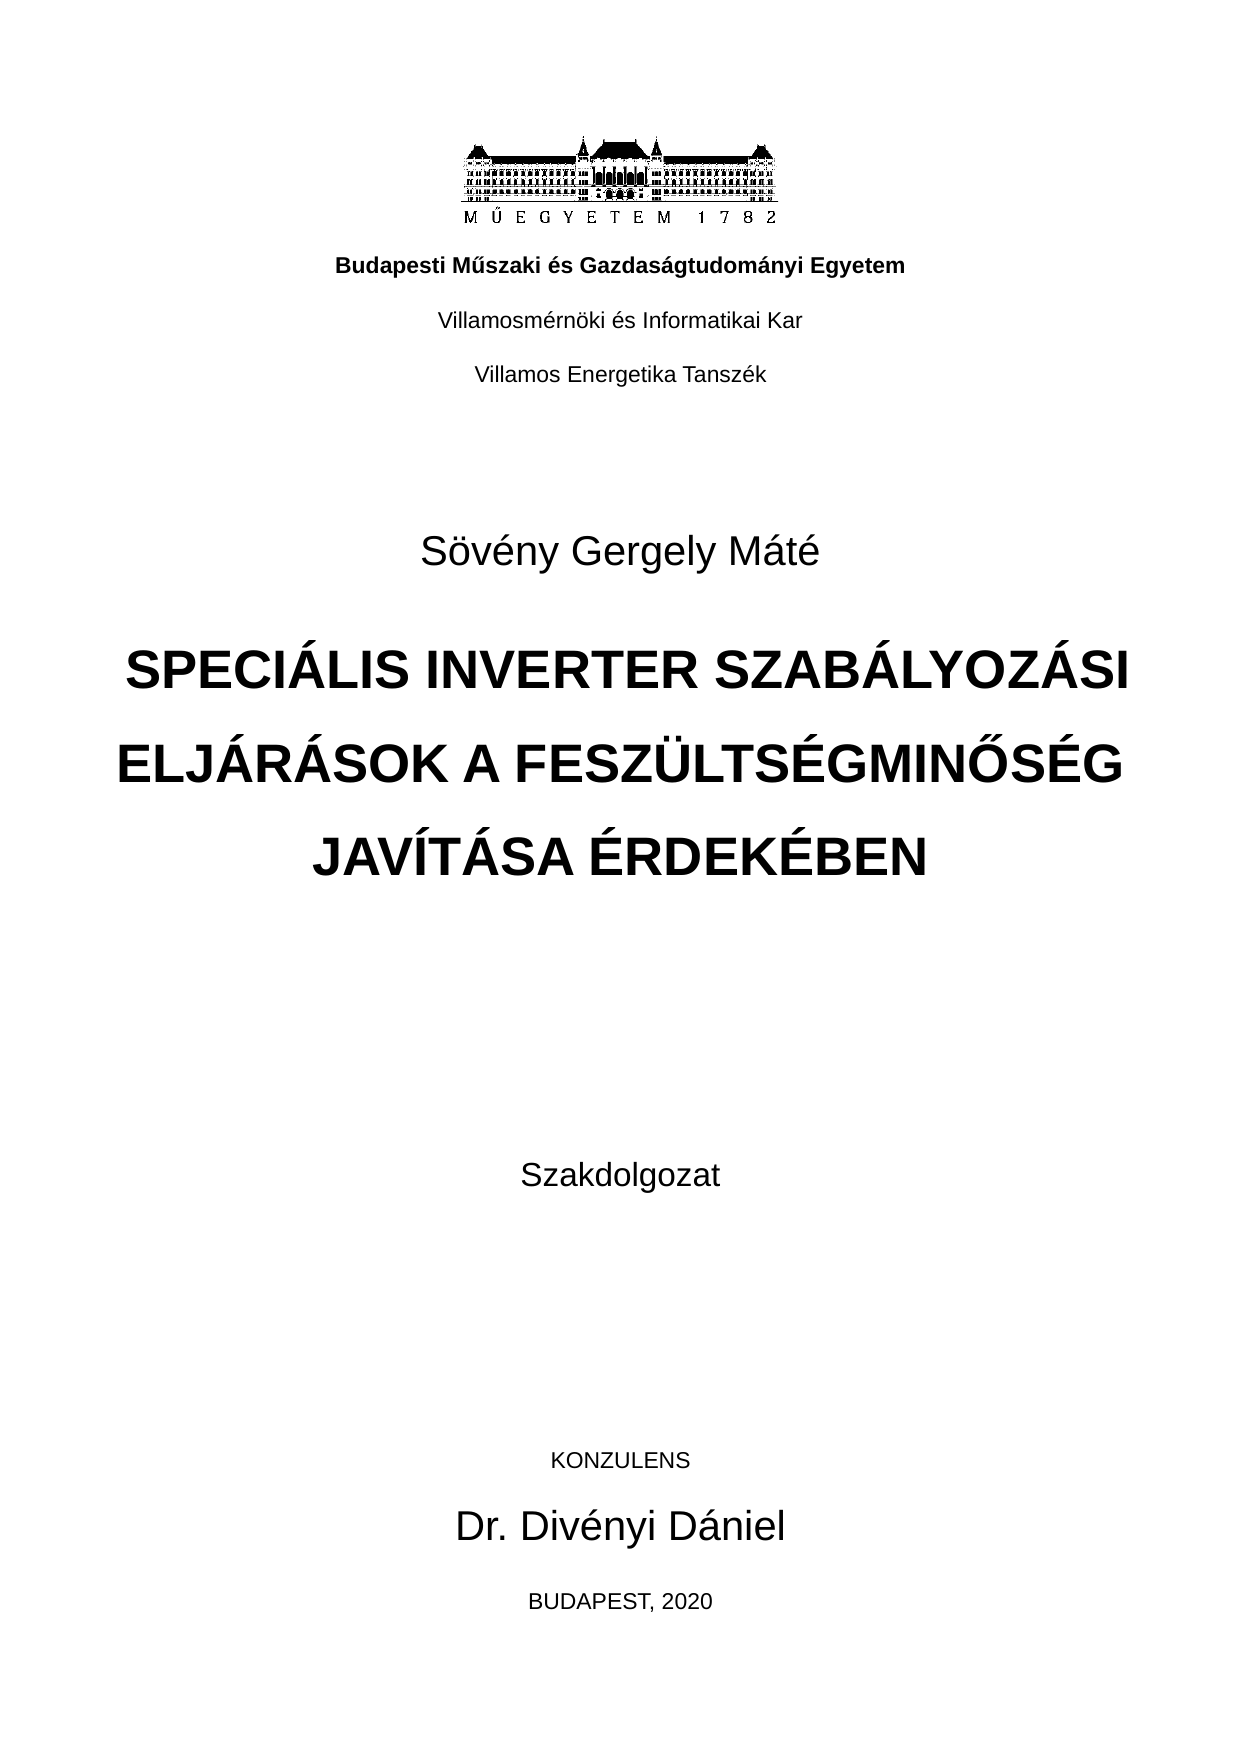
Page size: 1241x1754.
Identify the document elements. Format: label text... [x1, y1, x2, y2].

table_header Budapesti Műszaki és Gazdaságtudományi Egyetem Villamosmérnöki és Informatikai Kar Villamos Energetika Tanszék [89, 128, 1152, 408]
table_cell Szakdolgozat [89, 905, 1152, 1214]
table_cell KONZULENS Dr. Divényi Dániel BUDAPEST, 2020 [89, 1214, 1152, 1635]
table_cell Sövény Gergely Máté SPECIÁLIS INVERTER SZABÁLYOZÁSI ELJÁRÁSOK A FESZÜLTSÉGMINŐSÉG JAVÍTÁSA ÉRDEKÉBEN [89, 409, 1152, 905]
